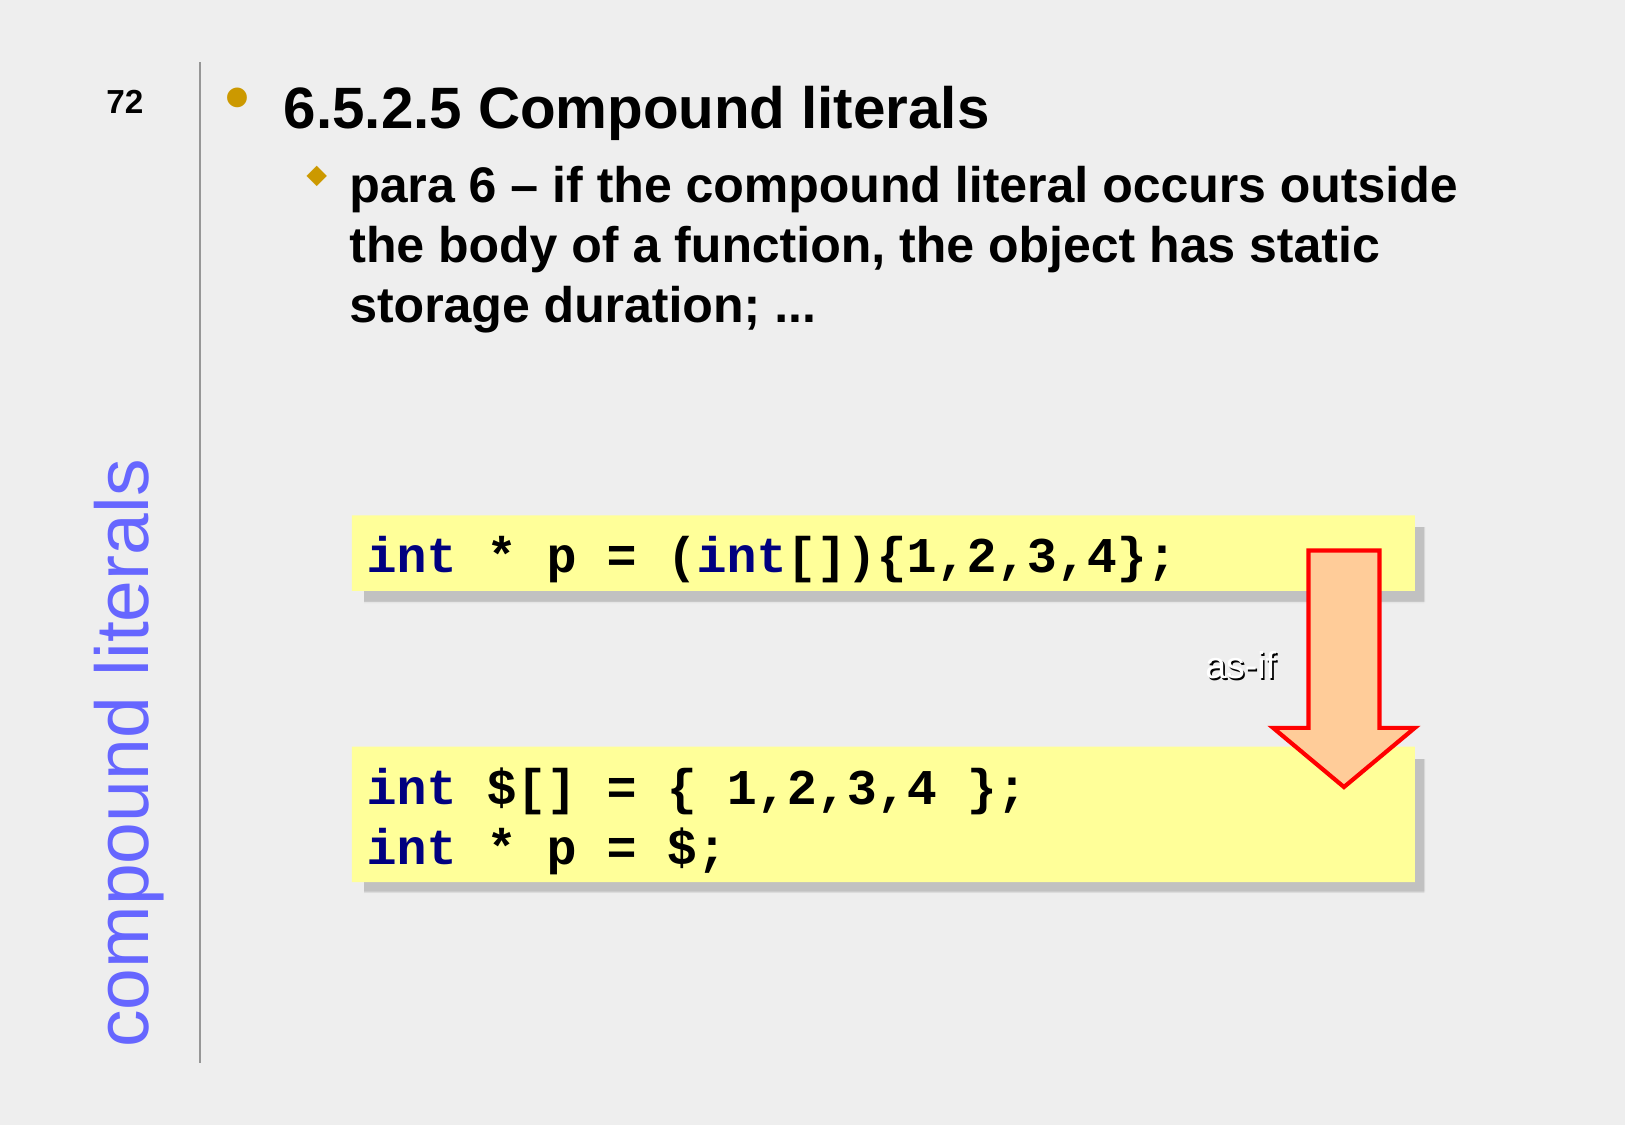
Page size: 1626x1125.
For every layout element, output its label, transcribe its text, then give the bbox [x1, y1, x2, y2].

text_box as-if [1190, 633, 1310, 694]
title compound literals [50, 187, 188, 1063]
text_box int * p = (int[]){1,2,3,4}; [351, 515, 1415, 591]
list 6.5.2.5 Compound literals para 6 – if the compound literal occurs outside the body of a function, the object has static storage duration; ... [212, 62, 1550, 1063]
text_box int $[] = { 1,2,3,4 }; int * p = $; [351, 746, 1415, 883]
text_box [1273, 550, 1415, 788]
